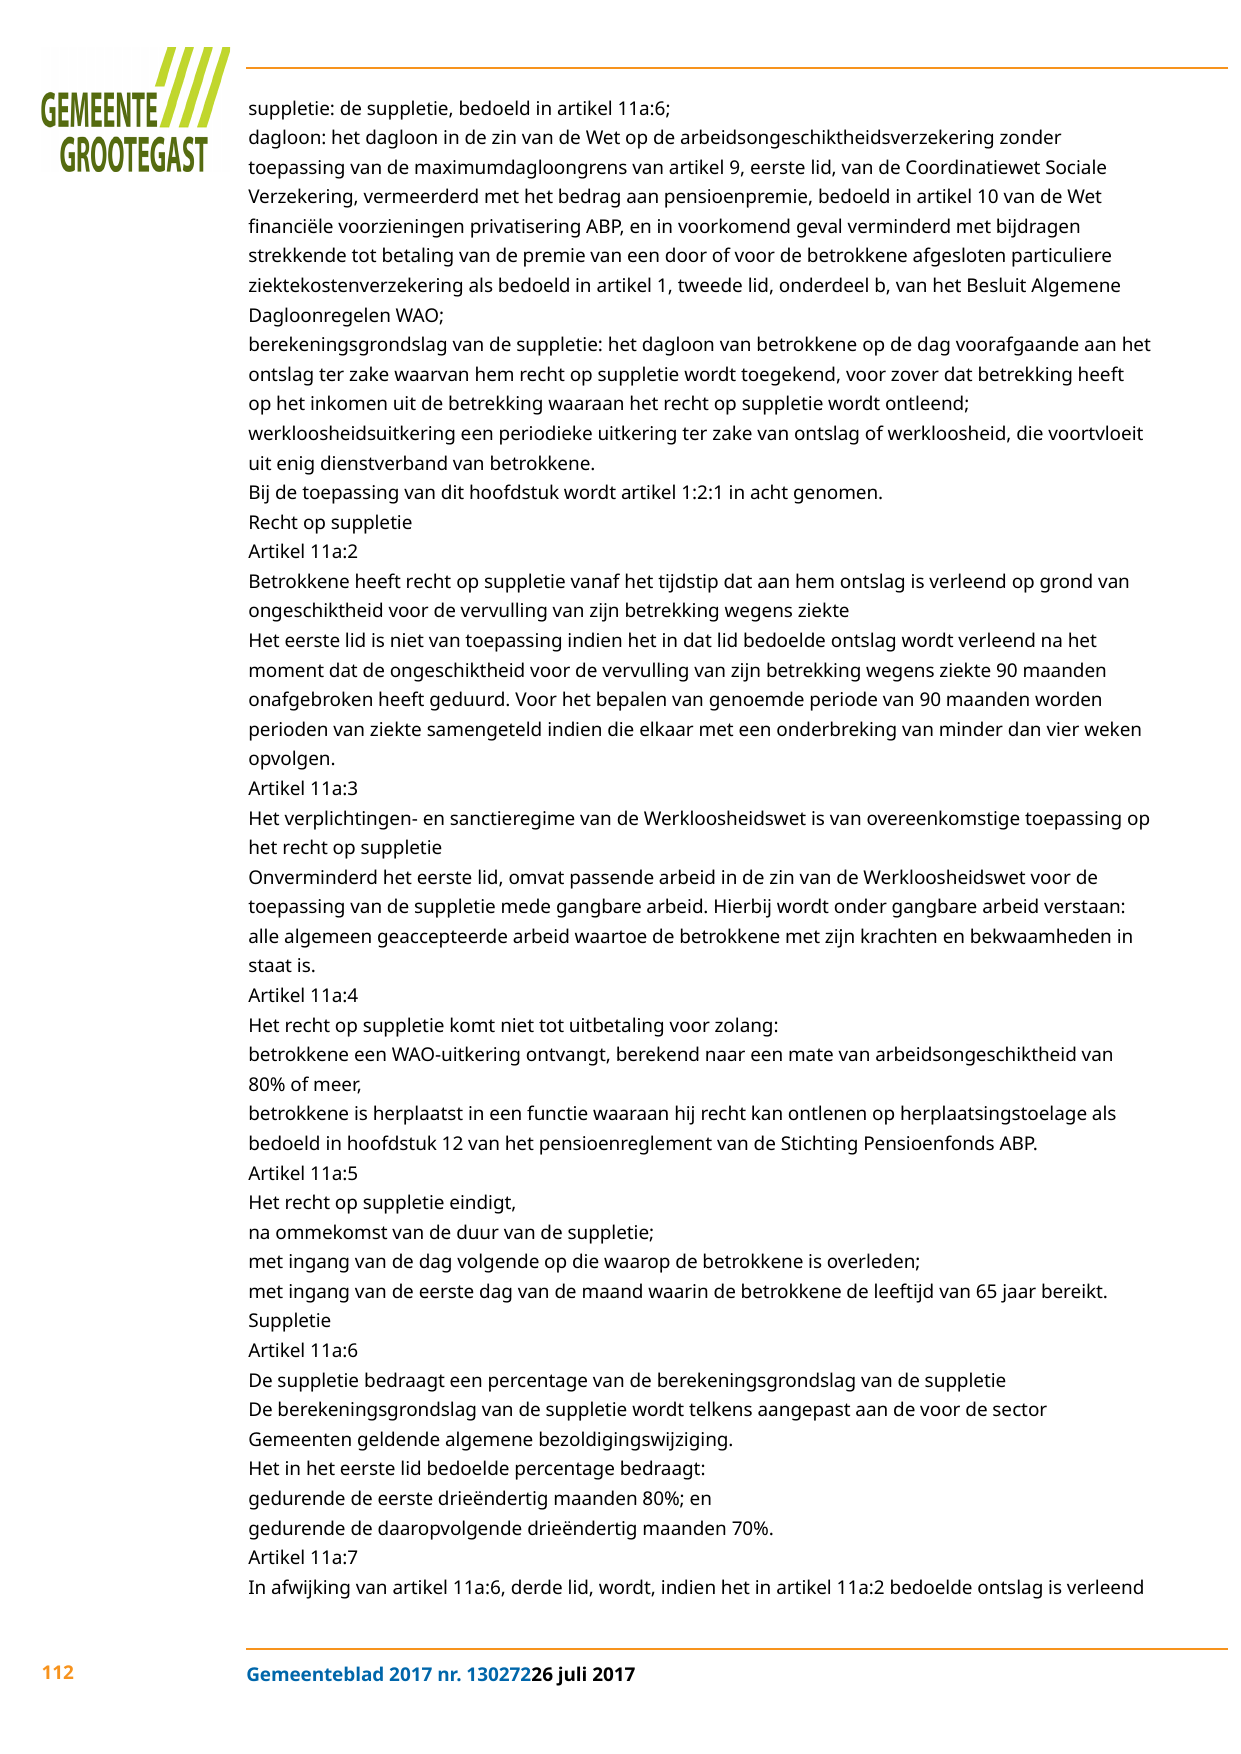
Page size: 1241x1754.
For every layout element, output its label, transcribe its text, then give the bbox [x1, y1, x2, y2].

text Bij de toepassing van dit hoofdstuk wordt artikel 1:2:1 in acht genomen. [248, 479, 1152, 505]
text betrokkene is herplaatst in een functie waaraan hij recht kan ontlenen op herplaatsingstoelage als bedoeld in hoofdstuk 12 van het pensioenreglement van de Stichting Pensioenfonds ABP. [248, 1101, 1152, 1156]
text In afwijking van artikel 11a:6, derde lid, wordt, indien het in artikel 11a:2 bedoelde ontslag is verleend [248, 1574, 1152, 1600]
text dagloon: het dagloon in de zin van de Wet op de arbeidsongeschiktheidsverzekering zonder toepassing van de maximumdagloongrens van artikel 9, eerste lid, van de Coordinatiewet Sociale Verzekering, vermeerderd met het bedrag aan pensioenpremie, bedoeld in artikel 10 van de Wet financiële voorzieningen privatisering ABP, en in voorkomend geval verminderd met bijdragen strekkende tot betaling van de premie van een door of voor de betrokkene afgesloten particuliere ziektekostenverzekering als bedoeld in artikel 1, tweede lid, onderdeel b, van het Besluit Algemene Dagloonregelen WAO; [248, 124, 1152, 328]
text Het eerste lid is niet van toepassing indien het in dat lid bedoelde ontslag wordt verleend na het moment dat de ongeschiktheid voor de vervulling van zijn betrekking wegens ziekte 90 maanden onafgebroken heeft geduurd. Voor het bepalen van genoemde periode van 90 maanden worden perioden van ziekte samengeteld indien die elkaar met een onderbreking van minder dan vier weken opvolgen. [248, 627, 1152, 771]
text gedurende de daaropvolgende drieëndertig maanden 70%. [248, 1515, 1152, 1541]
text Artikel 11a:7 [248, 1544, 1152, 1570]
text Artikel 11a:6 [248, 1337, 1152, 1363]
text Het in het eerste lid bedoelde percentage bedraagt: [248, 1456, 1152, 1481]
text na ommekomst van de duur van de suppletie; [248, 1219, 1152, 1245]
text met ingang van de dag volgende op die waarop de betrokkene is overleden; [248, 1248, 1152, 1274]
text berekeningsgrondslag van de suppletie: het dagloon van betrokkene op de dag voorafgaande aan het ontslag ter zake waarvan hem recht op suppletie wordt toegekend, voor zover dat betrekking heeft op het inkomen uit de betrekking waaraan het recht op suppletie wordt ontleend; [248, 331, 1152, 416]
text Het recht op suppletie komt niet tot uitbetaling voor zolang: [248, 1012, 1152, 1038]
text De berekeningsgrondslag van de suppletie wordt telkens aangepast aan de voor de sector Gemeenten geldende algemene bezoldigingswijziging. [248, 1396, 1152, 1452]
text Betrokkene heeft recht op suppletie vanaf het tijdstip dat aan hem ontslag is verleend op grond van ongeschiktheid voor de vervulling van zijn betrekking wegens ziekte [248, 568, 1152, 623]
picture [41, 47, 231, 172]
text Onverminderd het eerste lid, omvat passende arbeid in de zin van de Werkloosheidswet voor de toepassing van de suppletie mede gangbare arbeid. Hierbij wordt onder gangbare arbeid verstaan: alle algemeen geaccepteerde arbeid waartoe de betrokkene met zijn krachten en bekwaamheden in staat is. [248, 864, 1152, 978]
text gedurende de eerste drieëndertig maanden 80%; en [248, 1485, 1152, 1511]
text Recht op suppletie [248, 509, 1152, 535]
text De suppletie bedraagt een percentage van de berekeningsgrondslag van de suppletie [248, 1367, 1152, 1393]
text betrokkene een WAO-uitkering ontvangt, berekend naar een mate van arbeidsongeschiktheid van 80% of meer, [248, 1041, 1152, 1097]
text Het verplichtingen- en sanctieregime van de Werkloosheidswet is van overeenkomstige toepassing op het recht op suppletie [248, 805, 1152, 860]
text Suppletie [248, 1308, 1152, 1333]
text Artikel 11a:3 [248, 775, 1152, 801]
text werkloosheidsuitkering een periodieke uitkering ter zake van ontslag of werkloosheid, die voortvloeit uit enig dienstverband van betrokkene. [248, 420, 1152, 476]
text Het recht op suppletie eindigt, [248, 1189, 1152, 1215]
text met ingang van de eerste dag van de maand waarin de betrokkene de leeftijd van 65 jaar bereikt. [248, 1278, 1152, 1304]
text Artikel 11a:2 [248, 538, 1152, 564]
text Artikel 11a:5 [248, 1160, 1152, 1186]
text Artikel 11a:4 [248, 982, 1152, 1008]
text suppletie: de suppletie, bedoeld in artikel 11a:6; [248, 95, 1152, 121]
